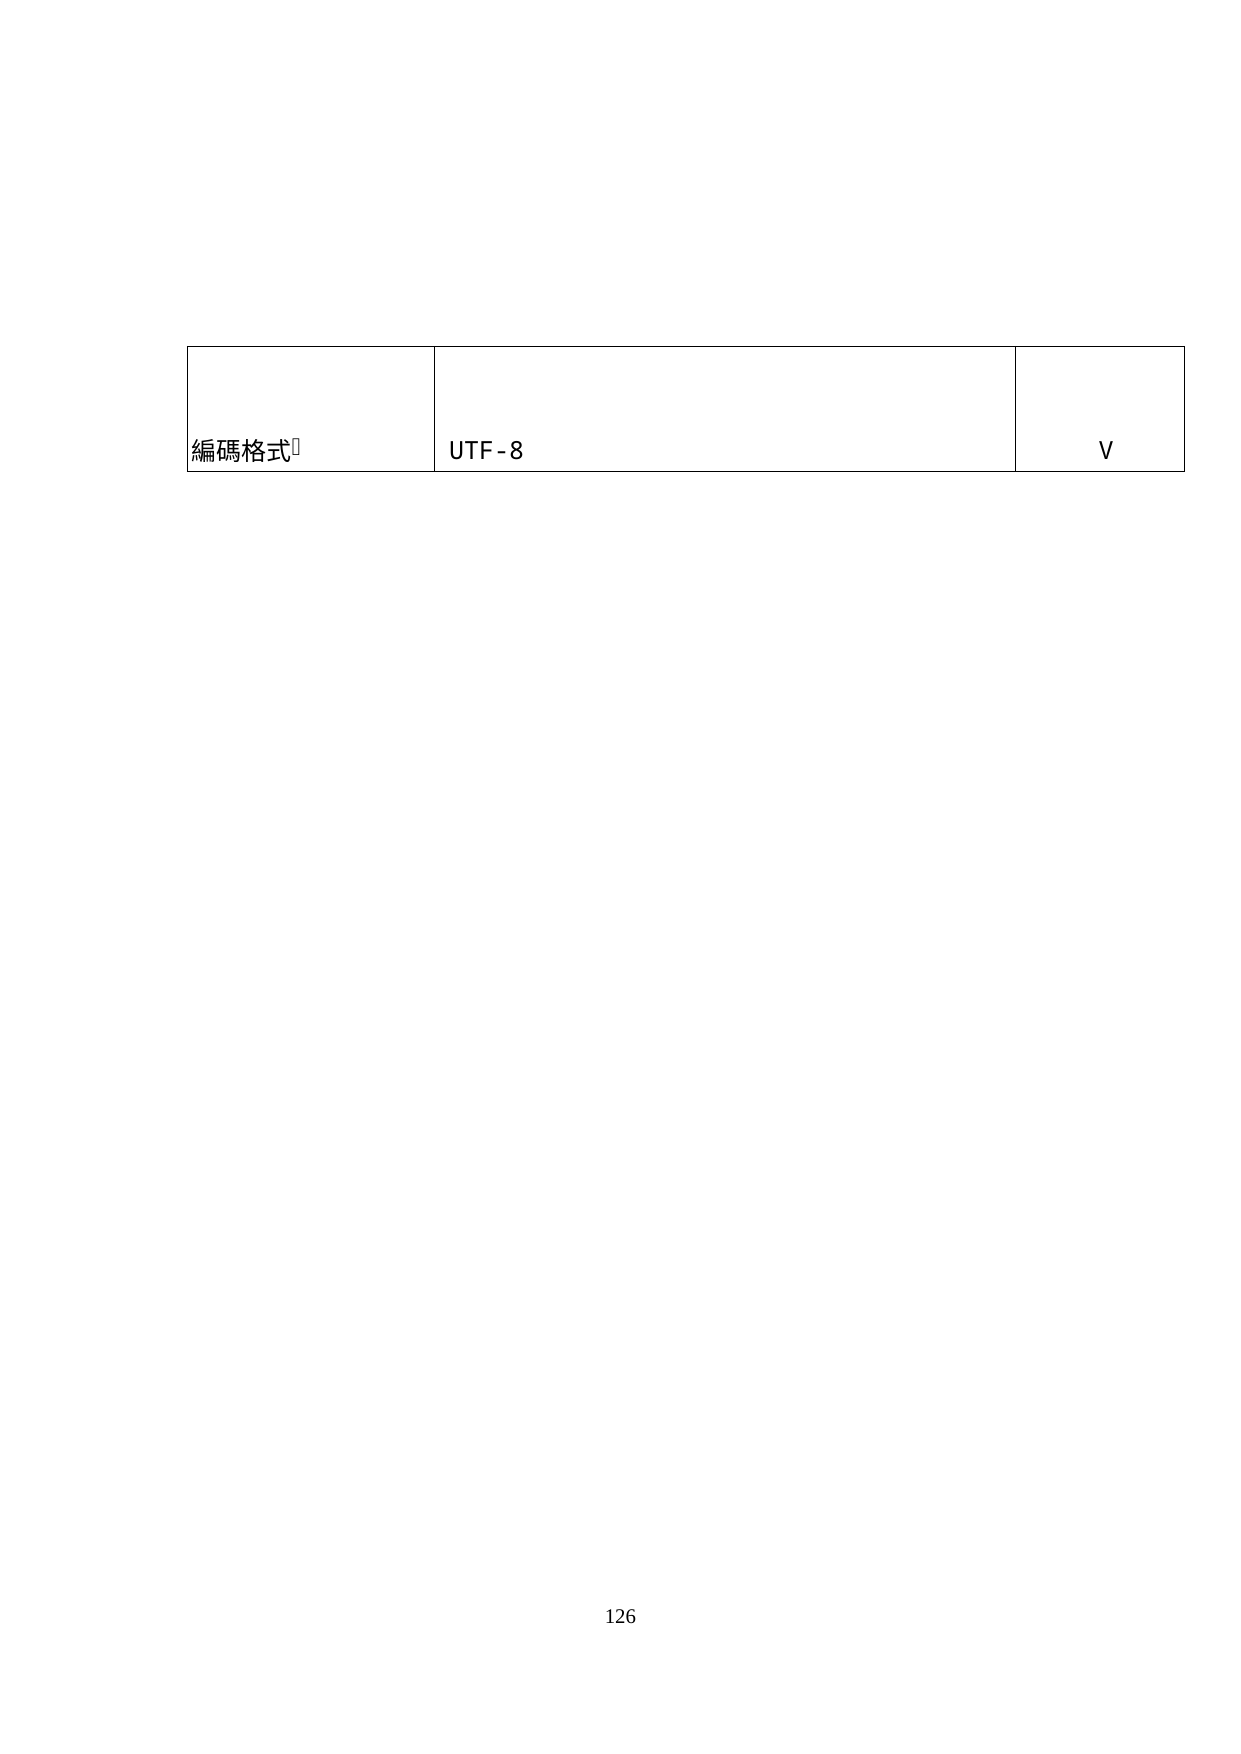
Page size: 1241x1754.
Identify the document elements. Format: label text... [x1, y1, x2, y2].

table_cell V [1016, 347, 1184, 471]
table_cell UTF-8 [435, 347, 1015, 471]
table_cell 編碼格式 [188, 347, 434, 471]
